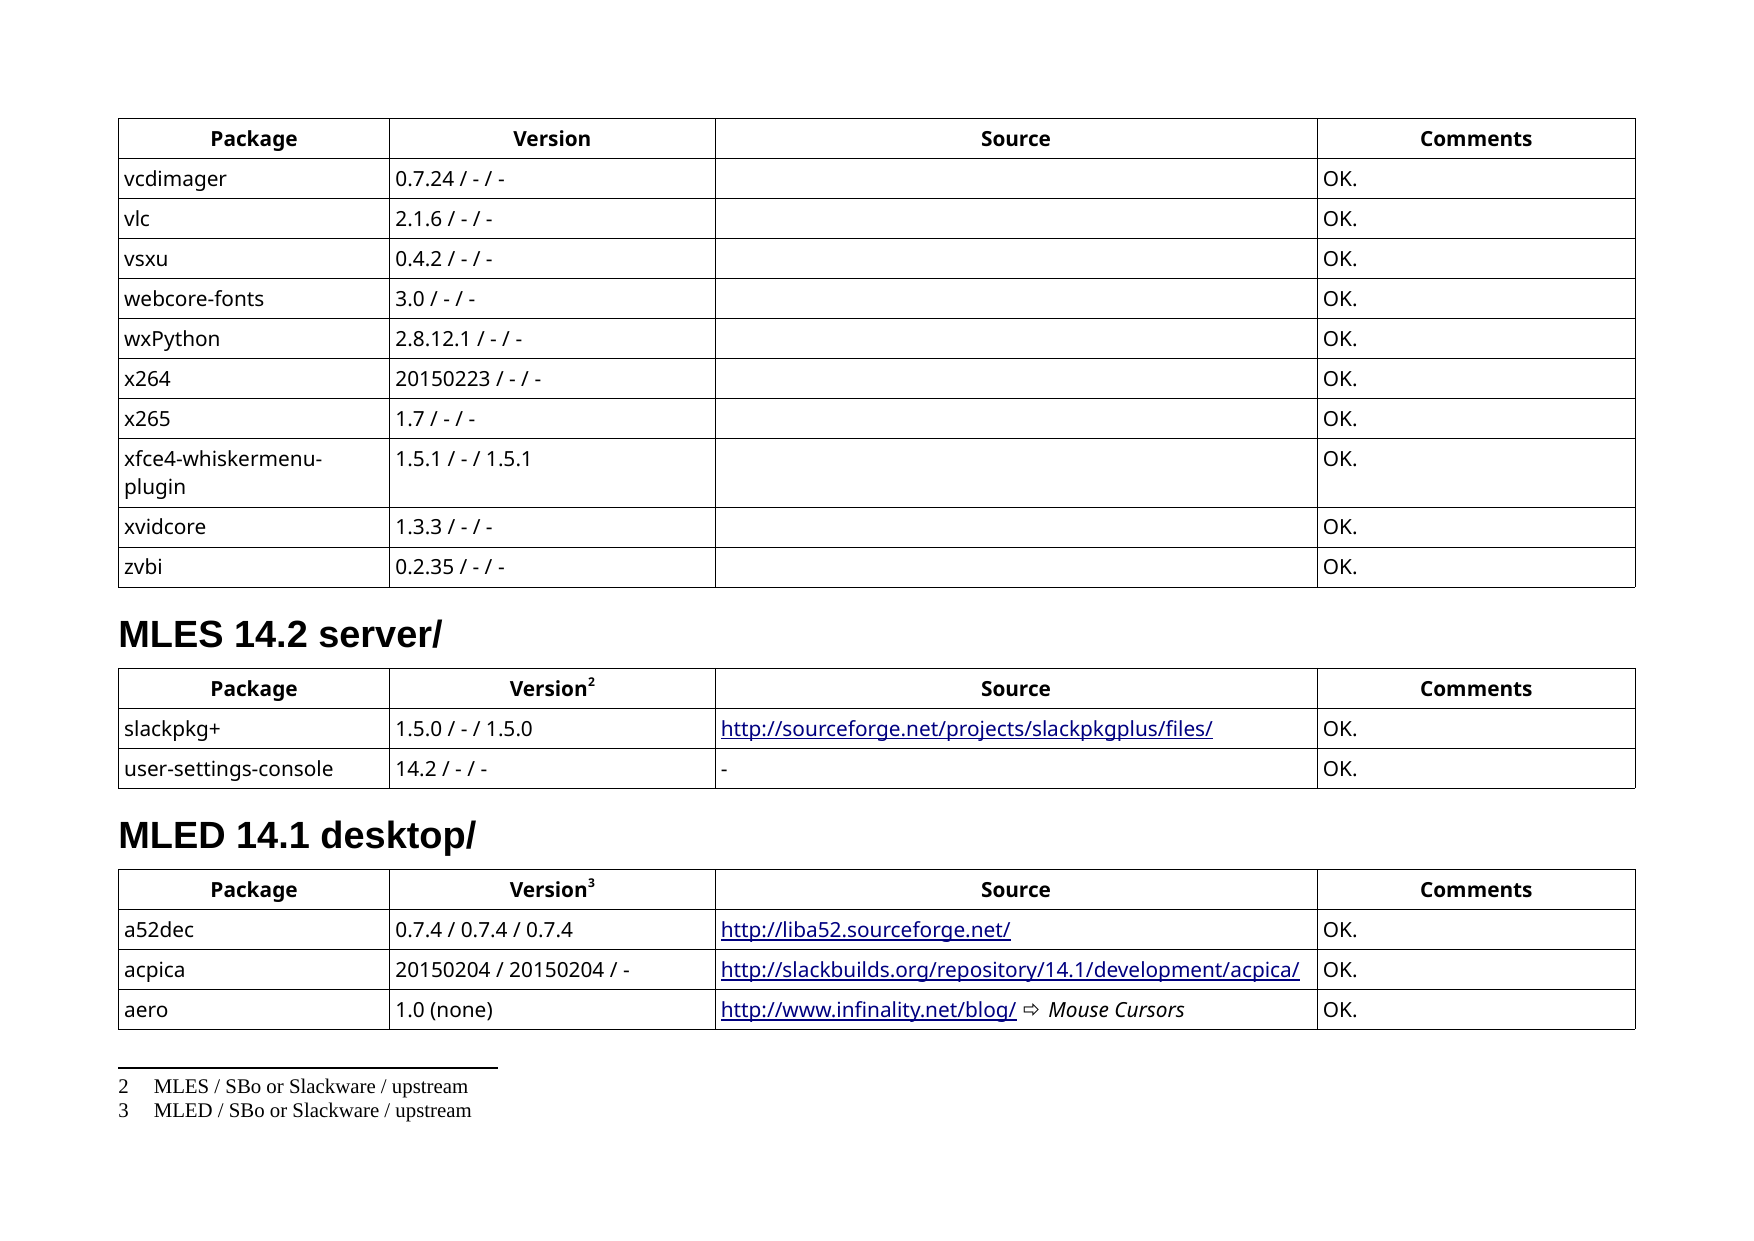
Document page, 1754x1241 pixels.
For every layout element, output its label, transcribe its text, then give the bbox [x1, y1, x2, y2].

table_cell OK. [1318, 159, 1635, 198]
table_cell x265 [119, 399, 389, 438]
subtitle MLES 14.2 server/ [118, 612, 1636, 655]
table_header Comments [1318, 119, 1635, 158]
table_cell vsxu [119, 239, 389, 278]
table_cell a52dec [119, 910, 389, 949]
table_cell [716, 239, 1317, 278]
table_cell OK. [1318, 359, 1635, 398]
table_header Comments [1318, 870, 1635, 909]
table_cell 1.0 (none) [390, 990, 715, 1029]
table_cell OK. [1318, 709, 1635, 748]
table_header Package [119, 870, 389, 909]
table_cell xvidcore [119, 508, 389, 547]
table_cell OK. [1318, 910, 1635, 949]
table_header Package [119, 669, 389, 708]
table_cell vlc [119, 199, 389, 238]
table_cell 1.3.3 / - / - [390, 508, 715, 547]
table_cell OK. [1318, 239, 1635, 278]
table_cell 20150223 / - / - [390, 359, 715, 398]
table_cell user-settings-console [119, 749, 389, 788]
table_cell [716, 399, 1317, 438]
table_header Source [716, 119, 1317, 158]
table_header Comments [1318, 669, 1635, 708]
table_cell vcdimager [119, 159, 389, 198]
table_cell OK. [1318, 319, 1635, 358]
table_cell 3.0 / - / - [390, 279, 715, 318]
table_cell 1.5.1 / - / 1.5.1 [390, 439, 715, 507]
table_cell OK. [1318, 399, 1635, 438]
table_cell http://liba52.sourceforge.net/ [716, 910, 1317, 949]
table_cell 2.1.6 / - / - [390, 199, 715, 238]
table_header Version [390, 119, 715, 158]
table_cell [716, 279, 1317, 318]
table_cell [716, 359, 1317, 398]
table_cell [716, 439, 1317, 507]
table_cell OK. [1318, 279, 1635, 318]
table_cell webcore-fonts [119, 279, 389, 318]
table_header Version [390, 870, 715, 909]
table_cell 1.7 / - / - [390, 399, 715, 438]
table_cell aero [119, 990, 389, 1029]
table_cell OK. [1318, 199, 1635, 238]
table_cell x264 [119, 359, 389, 398]
table_header Package [119, 119, 389, 158]
table_header Source [716, 870, 1317, 909]
table_cell [716, 548, 1317, 587]
table_cell http://slackbuilds.org/repository/14.1/development/acpica/ [716, 950, 1317, 989]
table_cell OK. [1318, 508, 1635, 547]
table_cell OK. [1318, 439, 1635, 507]
table_cell http://sourceforge.net/projects/slackpkgplus/files/ [716, 709, 1317, 748]
table_cell OK. [1318, 950, 1635, 989]
table_cell - [716, 749, 1317, 788]
table_cell slackpkg+ [119, 709, 389, 748]
table_cell [716, 319, 1317, 358]
table_header Version [390, 669, 715, 708]
table_cell 0.4.2 / - / - [390, 239, 715, 278]
table_cell OK. [1318, 749, 1635, 788]
table_cell wxPython [119, 319, 389, 358]
table_cell 1.5.0 / - / 1.5.0 [390, 709, 715, 748]
table_cell 2.8.12.1 / - / - [390, 319, 715, 358]
table_cell xfce4-whiskermenu-plugin [119, 439, 389, 507]
table_cell zvbi [119, 548, 389, 587]
table_cell http://www.infinality.net/blog/  Mouse Cursors [716, 990, 1317, 1029]
table_cell OK. [1318, 990, 1635, 1029]
table_cell acpica [119, 950, 389, 989]
subtitle MLED 14.1 desktop/ [118, 813, 1636, 857]
table_cell 20150204 / 20150204 / - [390, 950, 715, 989]
table_header Source [716, 669, 1317, 708]
table_cell 14.2 / - / - [390, 749, 715, 788]
table_cell [716, 159, 1317, 198]
table_cell 0.2.35 / - / - [390, 548, 715, 587]
table_cell 0.7.24 / - / - [390, 159, 715, 198]
table_cell OK. [1318, 548, 1635, 587]
table_cell 0.7.4 / 0.7.4 / 0.7.4 [390, 910, 715, 949]
table_cell [716, 508, 1317, 547]
table_cell [716, 199, 1317, 238]
